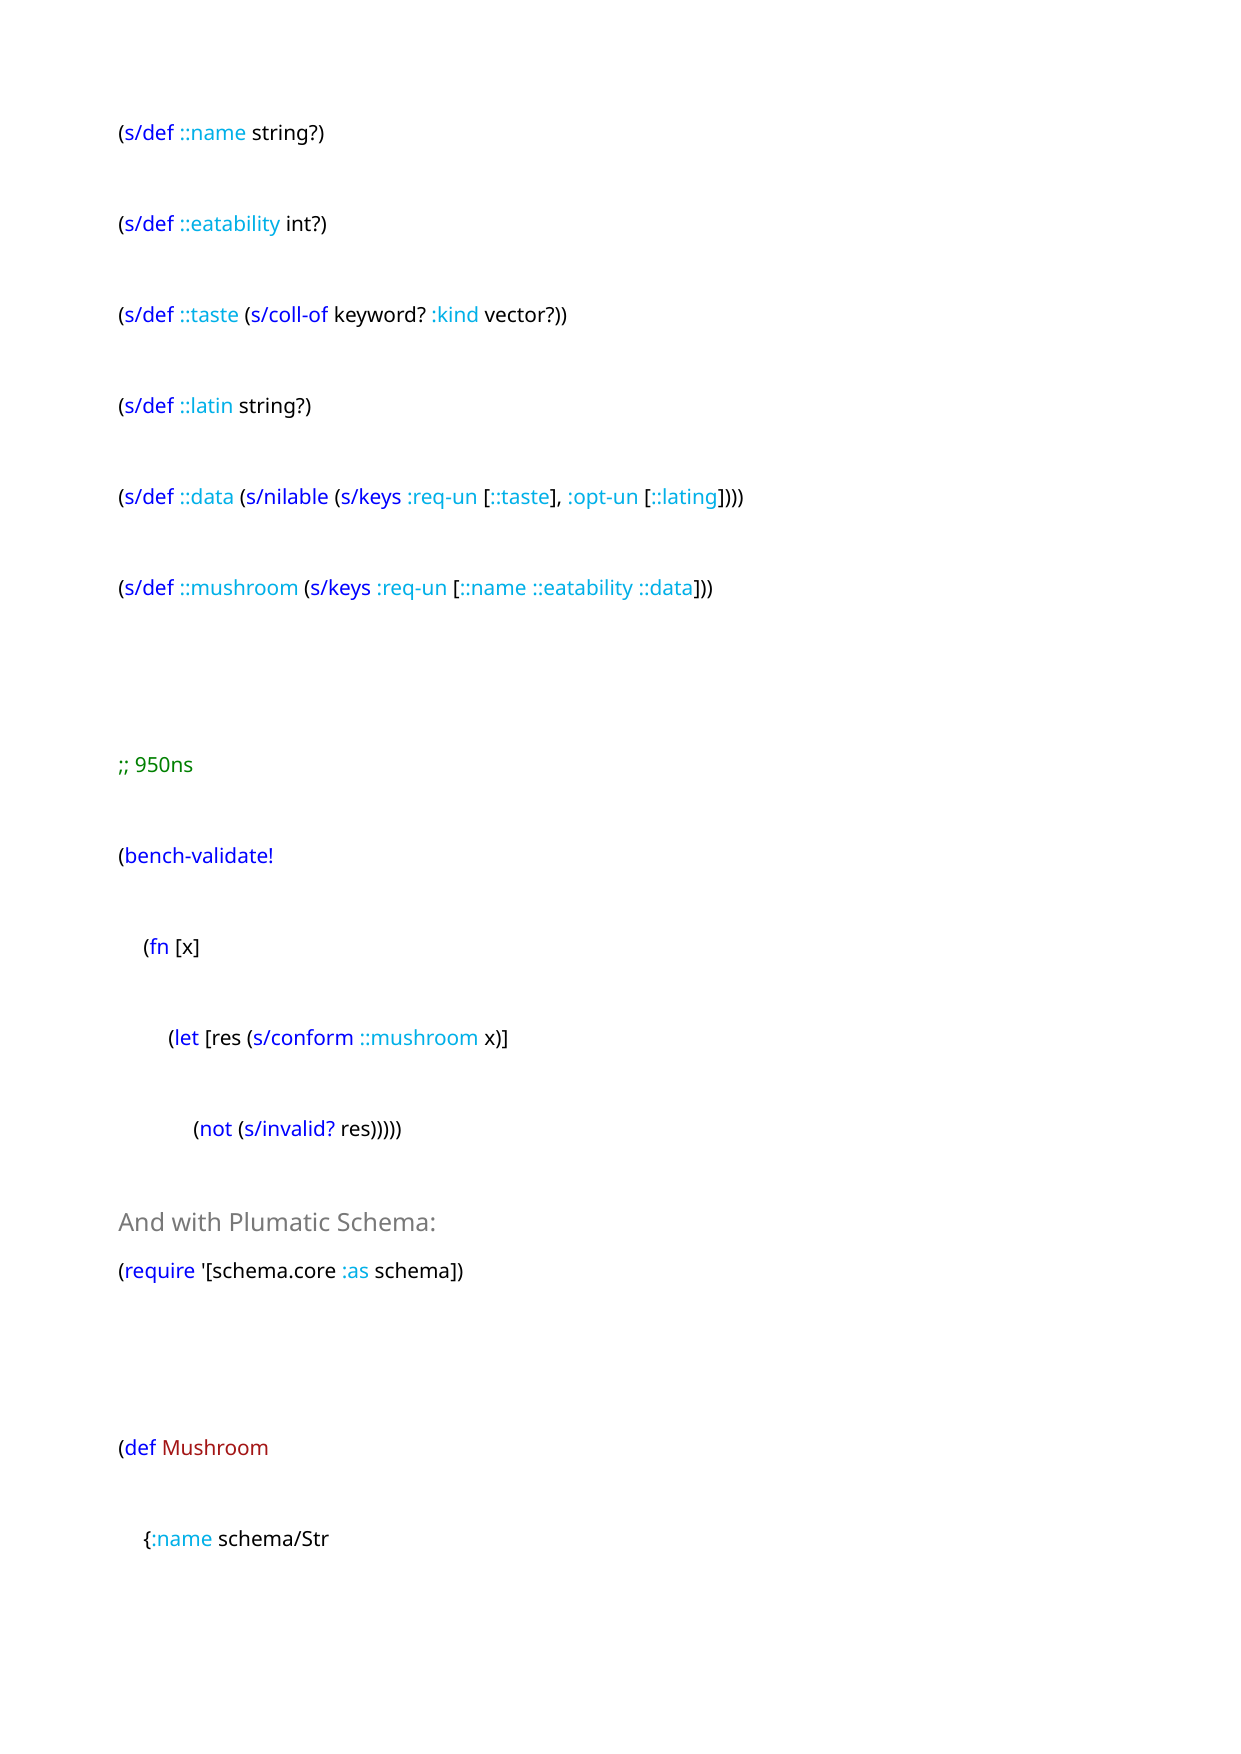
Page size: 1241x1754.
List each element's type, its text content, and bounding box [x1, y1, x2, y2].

text (s/def ::data (s/nilable (s/keys :req-un [::taste], :opt-un [::lating]))) [118, 482, 1122, 510]
text (s/def ::eatability int?) [118, 209, 1122, 237]
text (s/def ::mushroom (s/keys :req-un [::name ::eatability ::data])) [118, 573, 1122, 601]
text (bench-validate! [118, 841, 1122, 869]
text (s/def ::name string?) [118, 118, 1122, 147]
text (require '[schema.core :as schema]) [118, 1256, 1122, 1284]
text And with Plumatic Schema: [118, 1205, 1122, 1239]
text (s/def ::taste (s/coll-of keyword? :kind vector?)) [118, 300, 1122, 328]
text (s/def ::latin string?) [118, 391, 1122, 419]
text {:name schema/Str [118, 1524, 1122, 1552]
text (def Mushroom [118, 1433, 1122, 1461]
text (fn [x] [118, 932, 1122, 960]
text ;; 950ns [118, 750, 1122, 778]
text (let [res (s/conform ::mushroom x)] [118, 1023, 1122, 1051]
text (not (s/invalid? res))))) [118, 1114, 1122, 1142]
